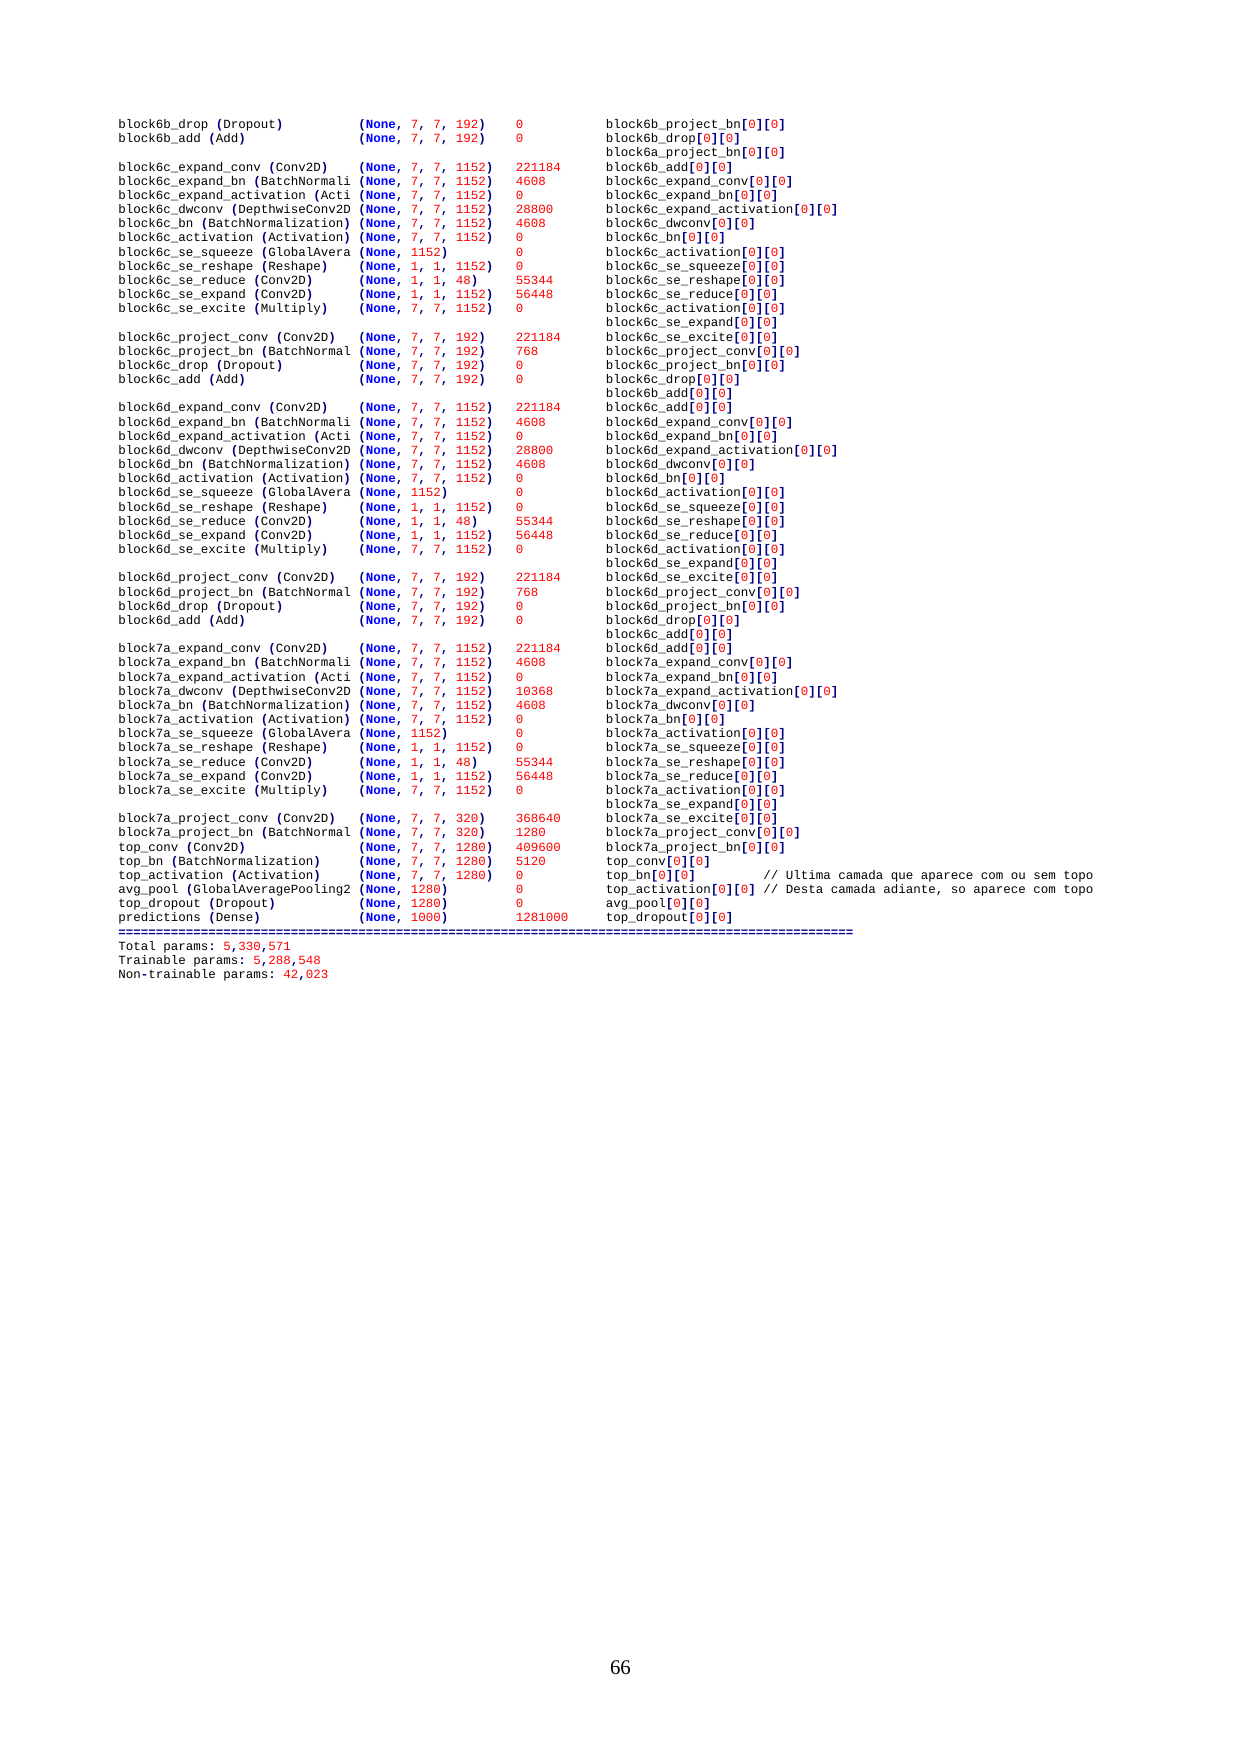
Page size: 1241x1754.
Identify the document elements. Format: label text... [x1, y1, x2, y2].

text block6c_se_reduce (Conv2D) (None, 1, 1, 48) 55344 block6c_se_reshape[0][0] [118, 274, 1122, 288]
text block6d_project_bn (BatchNormal (None, 7, 7, 192) 768 block6d_project_conv[0][0] [118, 586, 1122, 600]
text block6c_drop (Dropout) (None, 7, 7, 192) 0 block6c_project_bn[0][0] [118, 359, 1122, 373]
text block6c_dwconv (DepthwiseConv2D (None, 7, 7, 1152) 28800 block6c_expand_activation[0][0] [118, 203, 1122, 217]
text Trainable params: 5,288,548 [118, 954, 1122, 968]
text block6d_se_excite (Multiply) (None, 7, 7, 1152) 0 block6d_activation[0][0] [118, 543, 1122, 557]
text block6c_project_bn (BatchNormal (None, 7, 7, 192) 768 block6c_project_conv[0][0] [118, 345, 1122, 359]
text block6d_expand_conv (Conv2D) (None, 7, 7, 1152) 221184 block6c_add[0][0] [118, 401, 1122, 416]
text block6d_se_reshape (Reshape) (None, 1, 1, 1152) 0 block6d_se_squeeze[0][0] [118, 501, 1122, 515]
text block6c_expand_activation (Acti (None, 7, 7, 1152) 0 block6c_expand_bn[0][0] [118, 189, 1122, 203]
text block6c_se_excite (Multiply) (None, 7, 7, 1152) 0 block6c_activation[0][0] [118, 302, 1122, 316]
text block6b_add[0][0] [118, 387, 1122, 401]
text Non-trainable params: 42,023 [118, 968, 1122, 982]
text block6d_expand_activation (Acti (None, 7, 7, 1152) 0 block6d_expand_bn[0][0] [118, 430, 1122, 444]
text block6c_project_conv (Conv2D) (None, 7, 7, 192) 221184 block6c_se_excite[0][0] [118, 331, 1122, 345]
text block7a_dwconv (DepthwiseConv2D (None, 7, 7, 1152) 10368 block7a_expand_activation[0][0] [118, 685, 1122, 699]
text block6d_se_expand (Conv2D) (None, 1, 1, 1152) 56448 block6d_se_reduce[0][0] [118, 529, 1122, 543]
text Total params: 5,330,571 [118, 940, 1122, 954]
text block7a_bn (BatchNormalization) (None, 7, 7, 1152) 4608 block7a_dwconv[0][0] [118, 699, 1122, 713]
text block6c_expand_bn (BatchNormali (None, 7, 7, 1152) 4608 block6c_expand_conv[0][0] [118, 175, 1122, 189]
text block6c_se_squeeze (GlobalAvera (None, 1152) 0 block6c_activation[0][0] [118, 246, 1122, 260]
text ================================================================================================== [118, 926, 1122, 940]
text block6d_activation (Activation) (None, 7, 7, 1152) 0 block6d_bn[0][0] [118, 472, 1122, 486]
text block7a_se_expand (Conv2D) (None, 1, 1, 1152) 56448 block7a_se_reduce[0][0] [118, 770, 1122, 784]
text block6c_se_reshape (Reshape) (None, 1, 1, 1152) 0 block6c_se_squeeze[0][0] [118, 260, 1122, 274]
text block6c_se_expand[0][0] [118, 316, 1122, 331]
text block6d_se_reduce (Conv2D) (None, 1, 1, 48) 55344 block6d_se_reshape[0][0] [118, 515, 1122, 529]
text predictions (Dense) (None, 1000) 1281000 top_dropout[0][0] [118, 911, 1122, 926]
text top_dropout (Dropout) (None, 1280) 0 avg_pool[0][0] [118, 897, 1122, 911]
text block6d_add (Add) (None, 7, 7, 192) 0 block6d_drop[0][0] [118, 614, 1122, 628]
text block7a_se_squeeze (GlobalAvera (None, 1152) 0 block7a_activation[0][0] [118, 727, 1122, 741]
text avg_pool (GlobalAveragePooling2 (None, 1280) 0 top_activation[0][0] // Desta camada adiante, so aparece com topo [118, 883, 1122, 897]
text block6d_se_expand[0][0] [118, 557, 1122, 571]
text block6c_expand_conv (Conv2D) (None, 7, 7, 1152) 221184 block6b_add[0][0] [118, 161, 1122, 175]
text block7a_expand_bn (BatchNormali (None, 7, 7, 1152) 4608 block7a_expand_conv[0][0] [118, 656, 1122, 671]
text block6c_activation (Activation) (None, 7, 7, 1152) 0 block6c_bn[0][0] [118, 231, 1122, 246]
text block7a_se_reshape (Reshape) (None, 1, 1, 1152) 0 block7a_se_squeeze[0][0] [118, 741, 1122, 756]
text top_activation (Activation) (None, 7, 7, 1280) 0 top_bn[0][0] // Ultima camada que aparece com ou sem topo [118, 869, 1122, 883]
text block6a_project_bn[0][0] [118, 146, 1122, 161]
text block6d_drop (Dropout) (None, 7, 7, 192) 0 block6d_project_bn[0][0] [118, 600, 1122, 614]
text top_conv (Conv2D) (None, 7, 7, 1280) 409600 block7a_project_bn[0][0] [118, 841, 1122, 855]
text block6c_bn (BatchNormalization) (None, 7, 7, 1152) 4608 block6c_dwconv[0][0] [118, 217, 1122, 231]
text block6d_dwconv (DepthwiseConv2D (None, 7, 7, 1152) 28800 block6d_expand_activation[0][0] [118, 444, 1122, 458]
text block7a_project_conv (Conv2D) (None, 7, 7, 320) 368640 block7a_se_excite[0][0] [118, 812, 1122, 826]
text block6b_add (Add) (None, 7, 7, 192) 0 block6b_drop[0][0] [118, 132, 1122, 146]
text block7a_se_reduce (Conv2D) (None, 1, 1, 48) 55344 block7a_se_reshape[0][0] [118, 756, 1122, 770]
text block6d_bn (BatchNormalization) (None, 7, 7, 1152) 4608 block6d_dwconv[0][0] [118, 458, 1122, 472]
text block7a_expand_conv (Conv2D) (None, 7, 7, 1152) 221184 block6d_add[0][0] [118, 642, 1122, 656]
text block6c_add[0][0] [118, 628, 1122, 642]
text block6b_drop (Dropout) (None, 7, 7, 192) 0 block6b_project_bn[0][0] [118, 118, 1122, 132]
text block6d_project_conv (Conv2D) (None, 7, 7, 192) 221184 block6d_se_excite[0][0] [118, 571, 1122, 586]
text top_bn (BatchNormalization) (None, 7, 7, 1280) 5120 top_conv[0][0] [118, 855, 1122, 869]
text block7a_se_excite (Multiply) (None, 7, 7, 1152) 0 block7a_activation[0][0] [118, 784, 1122, 798]
text block6c_se_expand (Conv2D) (None, 1, 1, 1152) 56448 block6c_se_reduce[0][0] [118, 288, 1122, 302]
text block7a_project_bn (BatchNormal (None, 7, 7, 320) 1280 block7a_project_conv[0][0] [118, 826, 1122, 841]
text block7a_activation (Activation) (None, 7, 7, 1152) 0 block7a_bn[0][0] [118, 713, 1122, 727]
text block6c_add (Add) (None, 7, 7, 192) 0 block6c_drop[0][0] [118, 373, 1122, 387]
text block7a_se_expand[0][0] [118, 798, 1122, 812]
text block7a_expand_activation (Acti (None, 7, 7, 1152) 0 block7a_expand_bn[0][0] [118, 671, 1122, 685]
text block6d_expand_bn (BatchNormali (None, 7, 7, 1152) 4608 block6d_expand_conv[0][0] [118, 416, 1122, 430]
text block6d_se_squeeze (GlobalAvera (None, 1152) 0 block6d_activation[0][0] [118, 486, 1122, 501]
